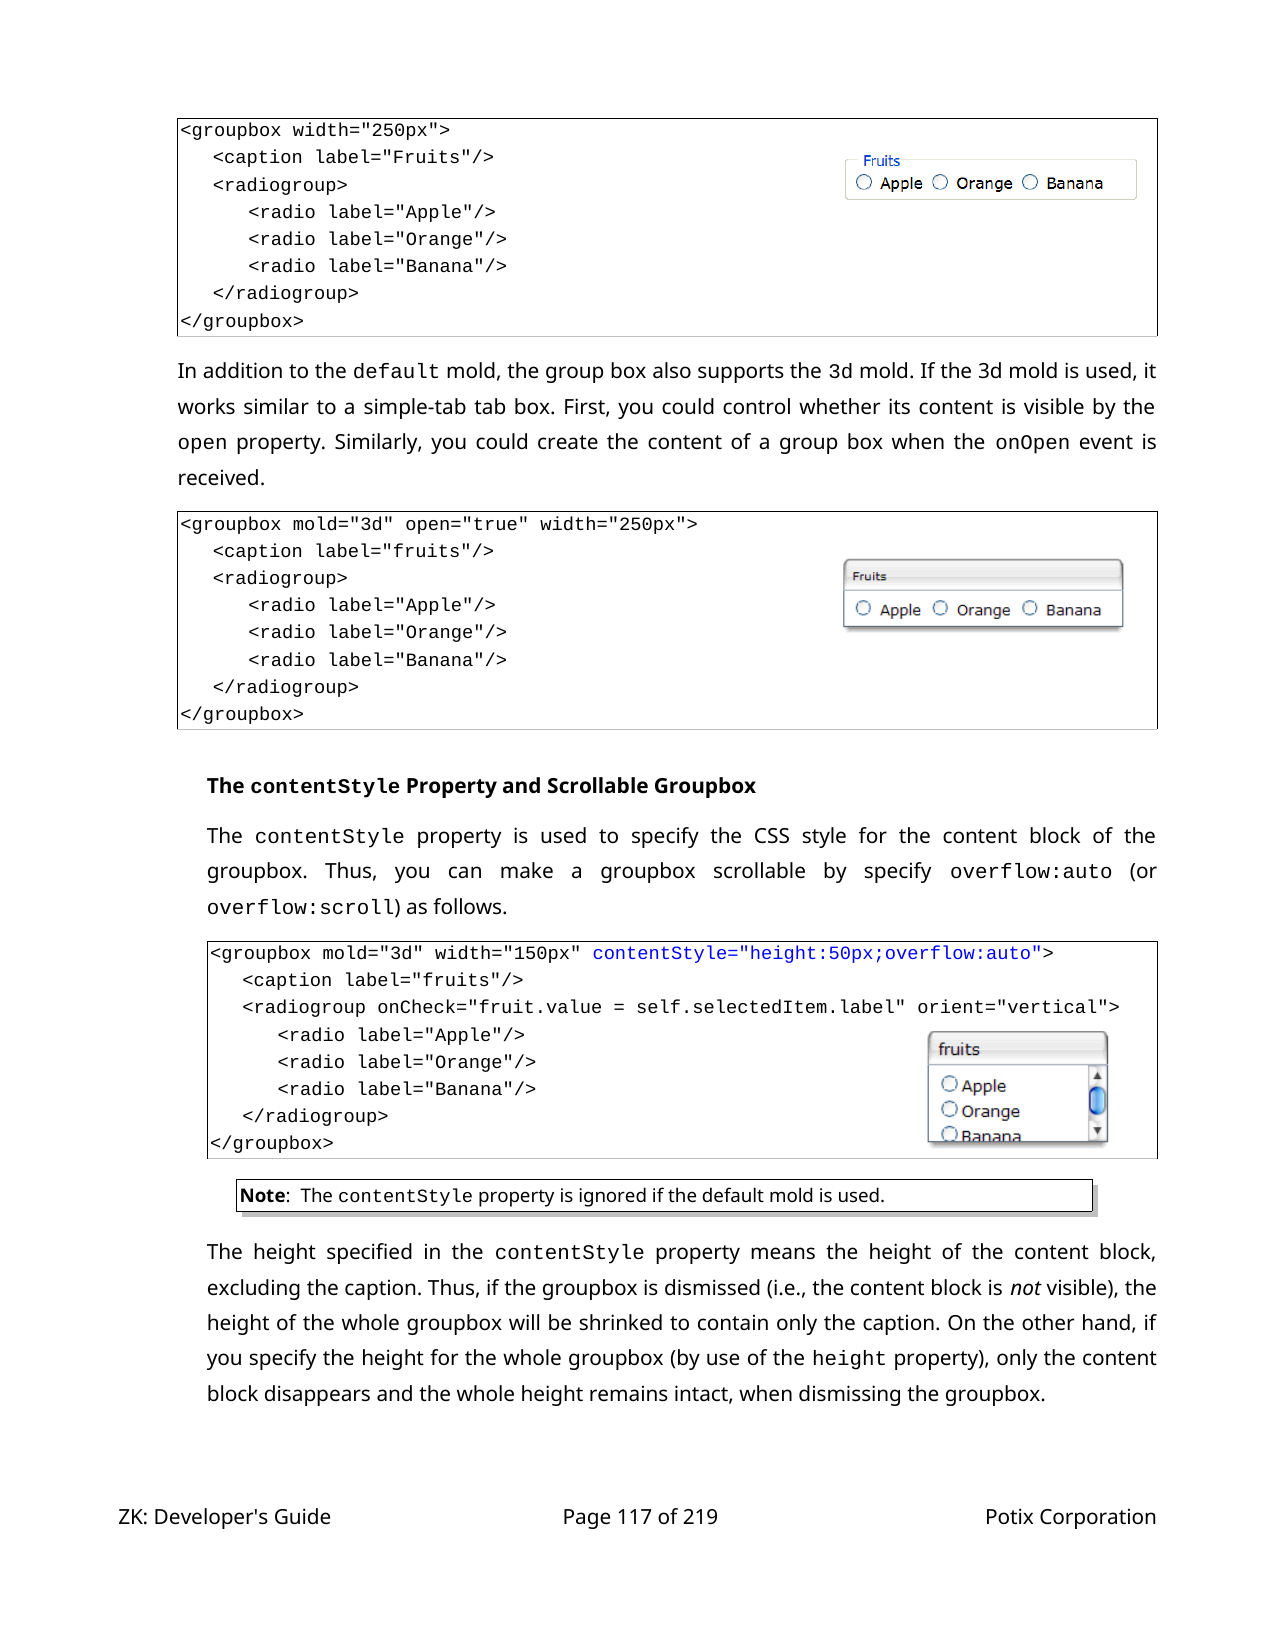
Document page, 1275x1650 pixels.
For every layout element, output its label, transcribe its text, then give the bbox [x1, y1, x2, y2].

text <caption label="fruits"/> [178, 539, 1157, 563]
text The contentStyle property is used to specify the CSS style for the content block of the groupbox. Thus, you can make a groupbox scrollable by specify overflow:auto (or overflow:scroll) as follows. [207, 821, 1157, 920]
text [1128, 593, 1157, 617]
text [1112, 1050, 1157, 1074]
text <radio label="Orange"/> [208, 1050, 924, 1074]
text <groupbox mold="3d" width="150px" contentStyle="height:50px;overflow:auto"> [208, 942, 1157, 965]
text <radio label="Apple"/> [178, 593, 841, 617]
text <caption label="fruits"/> [208, 968, 1157, 992]
text </groupbox> [208, 1131, 1157, 1158]
text </groupbox> [178, 702, 1157, 729]
text In addition to the default mold, the group box also supports the 3d mold. If the 3d mold is used, it works similar to a simple-tab tab box. First, you could control whether its content is visible by the open property. Similarly, you could create the content of a group box when the onOpen event is received. [177, 356, 1157, 491]
text The height specified in the contentStyle property means the height of the content block, excluding the caption. Thus, if the groupbox is dismissed (i.e., the content block is not visible), the height of the whole groupbox will be shrinked to contain only the caption. On the other hand, if you specify the height for the whole groupbox (by use of the height property), only the content block disappears and the whole height remains intact, when dismissing the groupbox. [207, 1237, 1157, 1407]
text <radiogroup> [178, 566, 841, 590]
text <radio label="Banana"/> [178, 254, 1157, 278]
text [1140, 172, 1157, 197]
text <radio label="Banana"/> [208, 1077, 924, 1101]
text </groupbox> [178, 308, 1157, 336]
text <radio label="Orange"/> [178, 620, 1157, 644]
text [1112, 1077, 1157, 1101]
subtitle The contentStyle Property and Scrollable Groupbox [207, 772, 1157, 800]
picture [843, 153, 1140, 202]
text <radiogroup> [178, 172, 843, 197]
text <groupbox mold="3d" open="true" width="250px"> [178, 512, 1157, 536]
text <caption label="Fruits"/> [178, 145, 1157, 169]
text </radiogroup> [178, 281, 1157, 306]
text <radio label="Orange"/> [178, 227, 1157, 251]
picture [924, 1031, 1112, 1150]
text </radiogroup> [208, 1104, 924, 1128]
text <radio label="Apple"/> [208, 1022, 1157, 1047]
text [1112, 1104, 1157, 1128]
text <radiogroup onCheck="fruit.value = self.selectedItem.label" orient="vertical"> [208, 995, 1157, 1019]
text <groupbox width="250px"> [178, 119, 1157, 142]
text <radio label="Apple"/> [178, 200, 1157, 224]
text <radio label="Banana"/> [178, 647, 1157, 672]
text </radiogroup> [178, 674, 1157, 699]
text Note: The contentStyle property is ignored if the default mold is used. [237, 1180, 1092, 1211]
text [1128, 566, 1157, 590]
picture [841, 557, 1128, 633]
